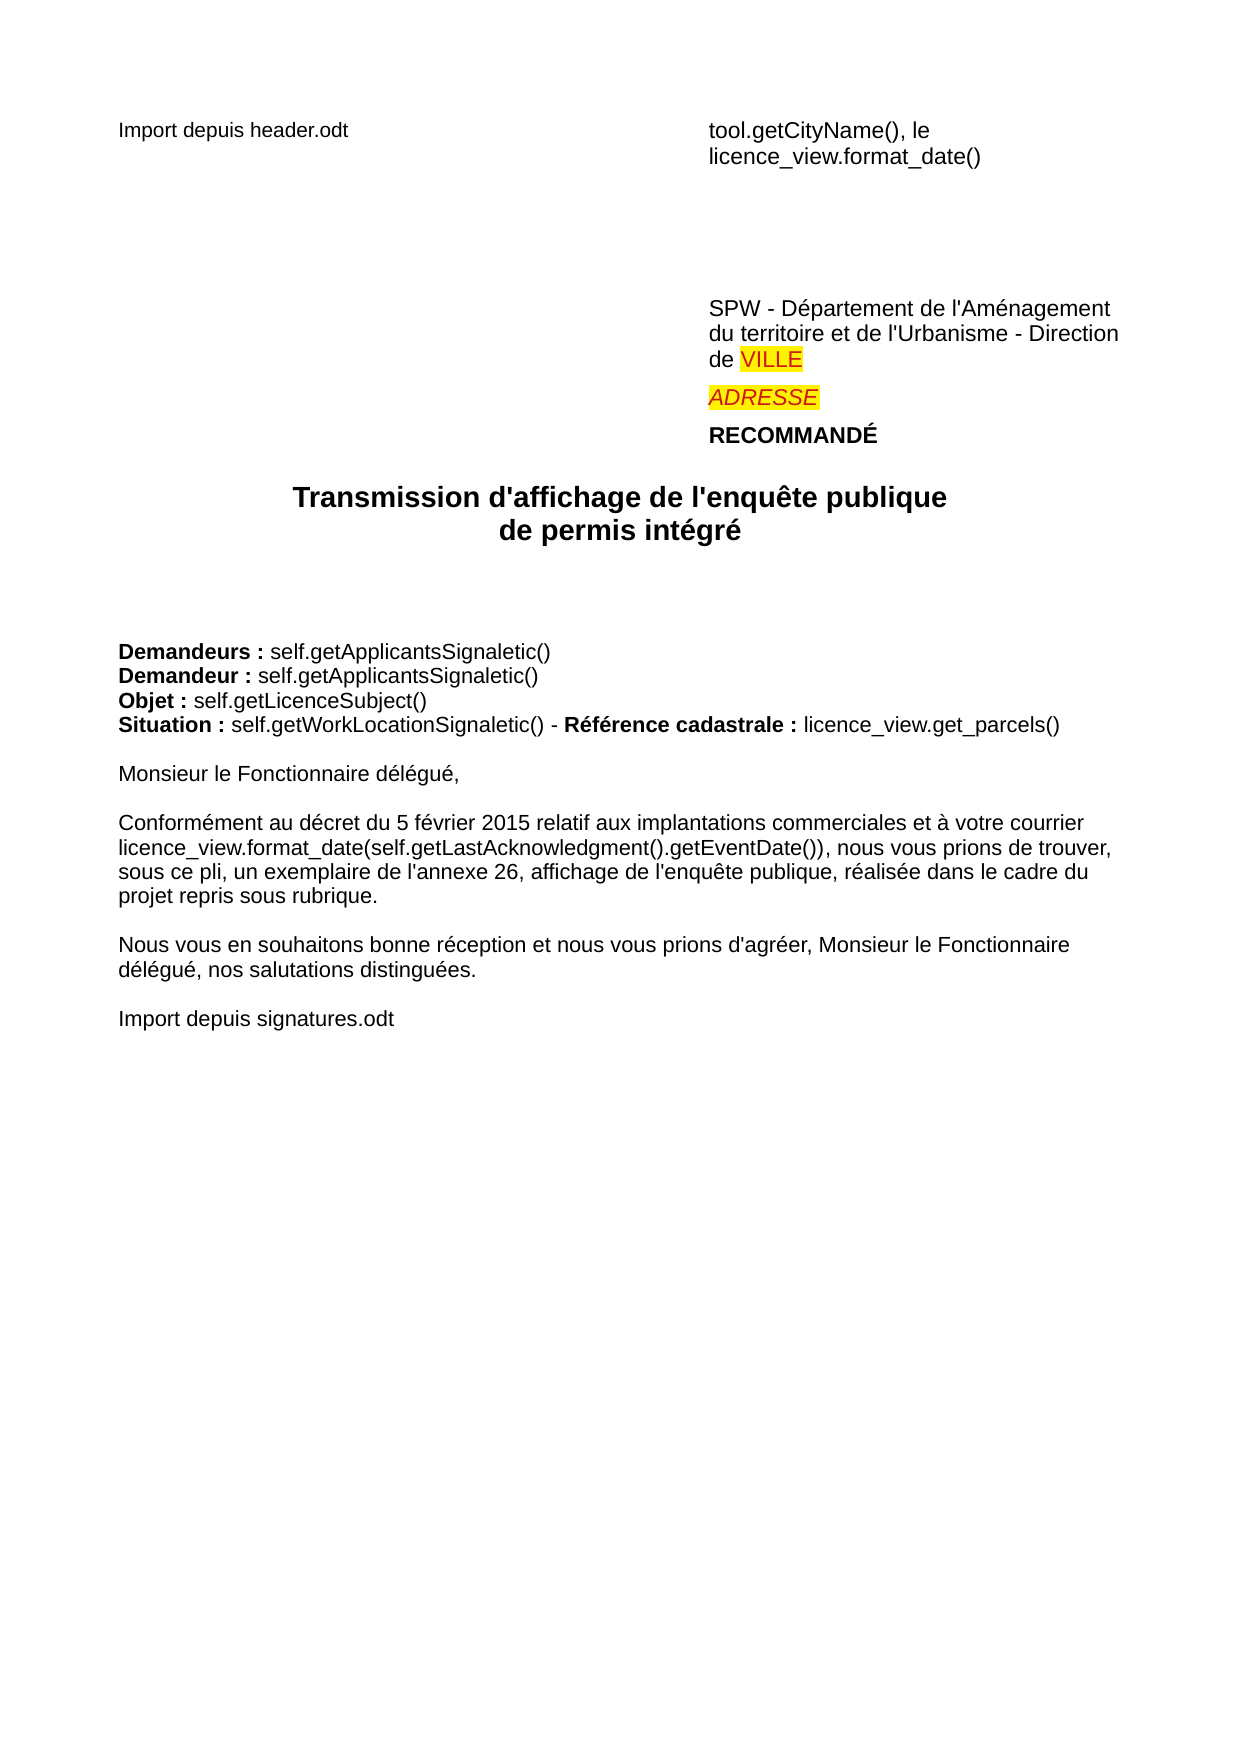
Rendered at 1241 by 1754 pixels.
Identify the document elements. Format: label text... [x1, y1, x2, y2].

title de permis intégré [118, 513, 1122, 546]
text Objet : self.getLicenceSubject() [118, 688, 1122, 713]
table_header Import depuis header.odt [118, 118, 708, 448]
title Transmission d'affichage de l'enquête publique [118, 481, 1122, 513]
text Conformément au décret du 5 février 2015 relatif aux implantations commerciales et à votre courrier licence_view.format_date(self.getLastAcknowledgment().getEventDate()), nous vous prions de trouver, sous ce pli, un exemplaire de l'annexe 26, affichage de l'enquête publique, réalisée dans le cadre du projet repris sous rubrique. [118, 811, 1122, 908]
text Situation : self.getWorkLocationSignaletic() - Référence cadastrale : licence_view.get_parcels() [118, 713, 1122, 737]
text Demandeur : self.getApplicantsSignaletic() [118, 664, 1122, 688]
text Monsieur le Fonctionnaire délégué, [118, 762, 1122, 786]
text Demandeurs : self.getApplicantsSignaletic() [118, 639, 1122, 664]
text Import depuis signatures.odt [118, 1006, 1122, 1031]
table_header tool.getCityName(), le licence_view.format_date() SPW - Département de l'Aménagement du territoire et de l'Urbanisme - Direction de VILLE ADRESSE RECOMMANDÉ [709, 118, 1123, 448]
text Nous vous en souhaitons bonne réception et nous vous prions d'agréer, Monsieur le Fonctionnaire délégué, nos salutations distinguées. [118, 933, 1122, 982]
